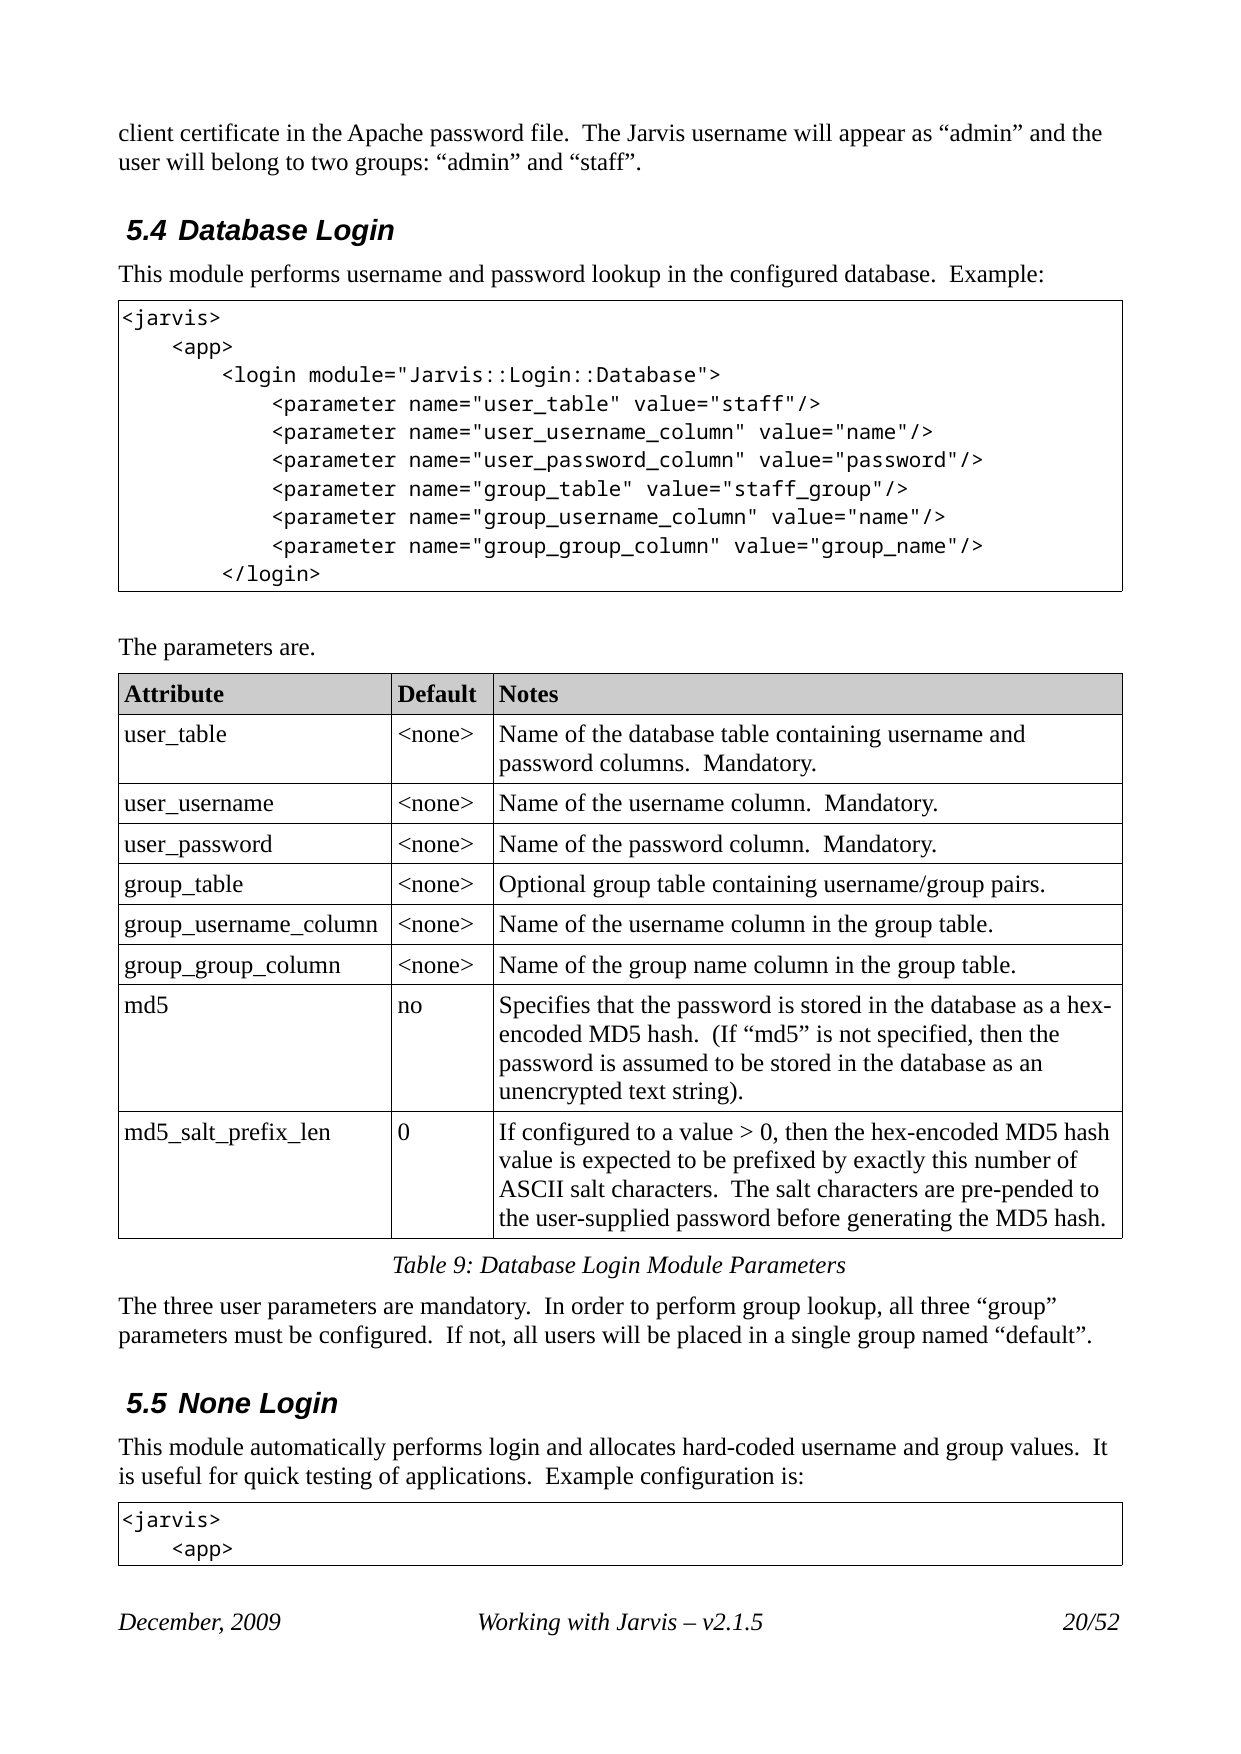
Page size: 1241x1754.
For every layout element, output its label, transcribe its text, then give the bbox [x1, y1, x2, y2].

table_cell group_table [119, 864, 391, 904]
text <jarvis> [119, 1503, 1122, 1531]
table_cell <none> [392, 864, 493, 904]
table_cell no [392, 985, 493, 1111]
table_header Default [392, 674, 493, 714]
table_cell group_group_column [119, 945, 391, 984]
table_cell Name of the password column. Mandatory. [494, 824, 1122, 863]
table_header Notes [494, 674, 1122, 714]
text <parameter name="group_table" value="staff_group"/> [119, 471, 1122, 499]
table_cell If configured to a value > 0, then the hex-encoded MD5 hash value is expected to be prefixed by exactly this number of ASCII salt characters. The salt characters are pre-pended to the user-supplied password before generating the MD5 hash. [494, 1112, 1122, 1237]
text <parameter name="user_table" value="staff"/> [119, 386, 1122, 414]
text The parameters are. [118, 632, 1122, 661]
table_cell Name of the group name column in the group table. [494, 945, 1122, 984]
text <parameter name="user_username_column" value="name"/> [119, 414, 1122, 443]
text <parameter name="user_password_column" value="password"/> [119, 443, 1122, 471]
table_cell <none> [392, 824, 493, 863]
table_cell user_password [119, 824, 391, 863]
table_cell 0 [392, 1112, 493, 1237]
table_cell Name of the username column in the group table. [494, 905, 1122, 944]
text <parameter name="group_group_column" value="group_name"/> [119, 528, 1122, 556]
text The three user parameters are mandatory. In order to perform group lookup, all three “group” parameters must be configured. If not, all users will be placed in a single group named “default”. [118, 1291, 1122, 1349]
table_cell <none> [392, 784, 493, 823]
table_cell user_username [119, 784, 391, 823]
text client certificate in the Apache password file. The Jarvis username will appear as “admin” and the user will belong to two groups: “admin” and “staff”. [118, 118, 1122, 176]
table_cell group_username_column [119, 905, 391, 944]
text <app> [119, 1531, 1122, 1565]
table_cell <none> [392, 945, 493, 984]
table_cell <none> [392, 715, 493, 783]
table_cell Name of the database table containing username and password columns. Mandatory. [494, 715, 1122, 783]
text This module performs username and password lookup in the configured database. Example: [118, 259, 1122, 288]
text <jarvis> [119, 301, 1122, 329]
table_cell <none> [392, 905, 493, 944]
text <login module="Jarvis::Login::Database"> [119, 357, 1122, 386]
table_cell Name of the username column. Mandatory. [494, 784, 1122, 823]
table_header Attribute [119, 674, 391, 714]
table_cell md5_salt_prefix_len [119, 1112, 391, 1237]
table_cell md5 [119, 985, 391, 1111]
text This module automatically performs login and allocates hard-coded username and group values. It is useful for quick testing of applications. Example configuration is: [118, 1432, 1122, 1490]
text </login> [119, 556, 1122, 591]
subtitle Database Login [118, 213, 1122, 247]
text <parameter name="group_username_column" value="name"/> [119, 499, 1122, 528]
subtitle None Login [118, 1386, 1122, 1420]
text Table 9: Database Login Module Parameters [118, 1250, 1122, 1279]
text <app> [119, 329, 1122, 357]
table_cell Optional group table containing username/group pairs. [494, 864, 1122, 904]
table_cell user_table [119, 715, 391, 783]
table_cell Specifies that the password is stored in the database as a hex-encoded MD5 hash. (If “md5” is not specified, then the password is assumed to be stored in the database as an unencrypted text string). [494, 985, 1122, 1111]
